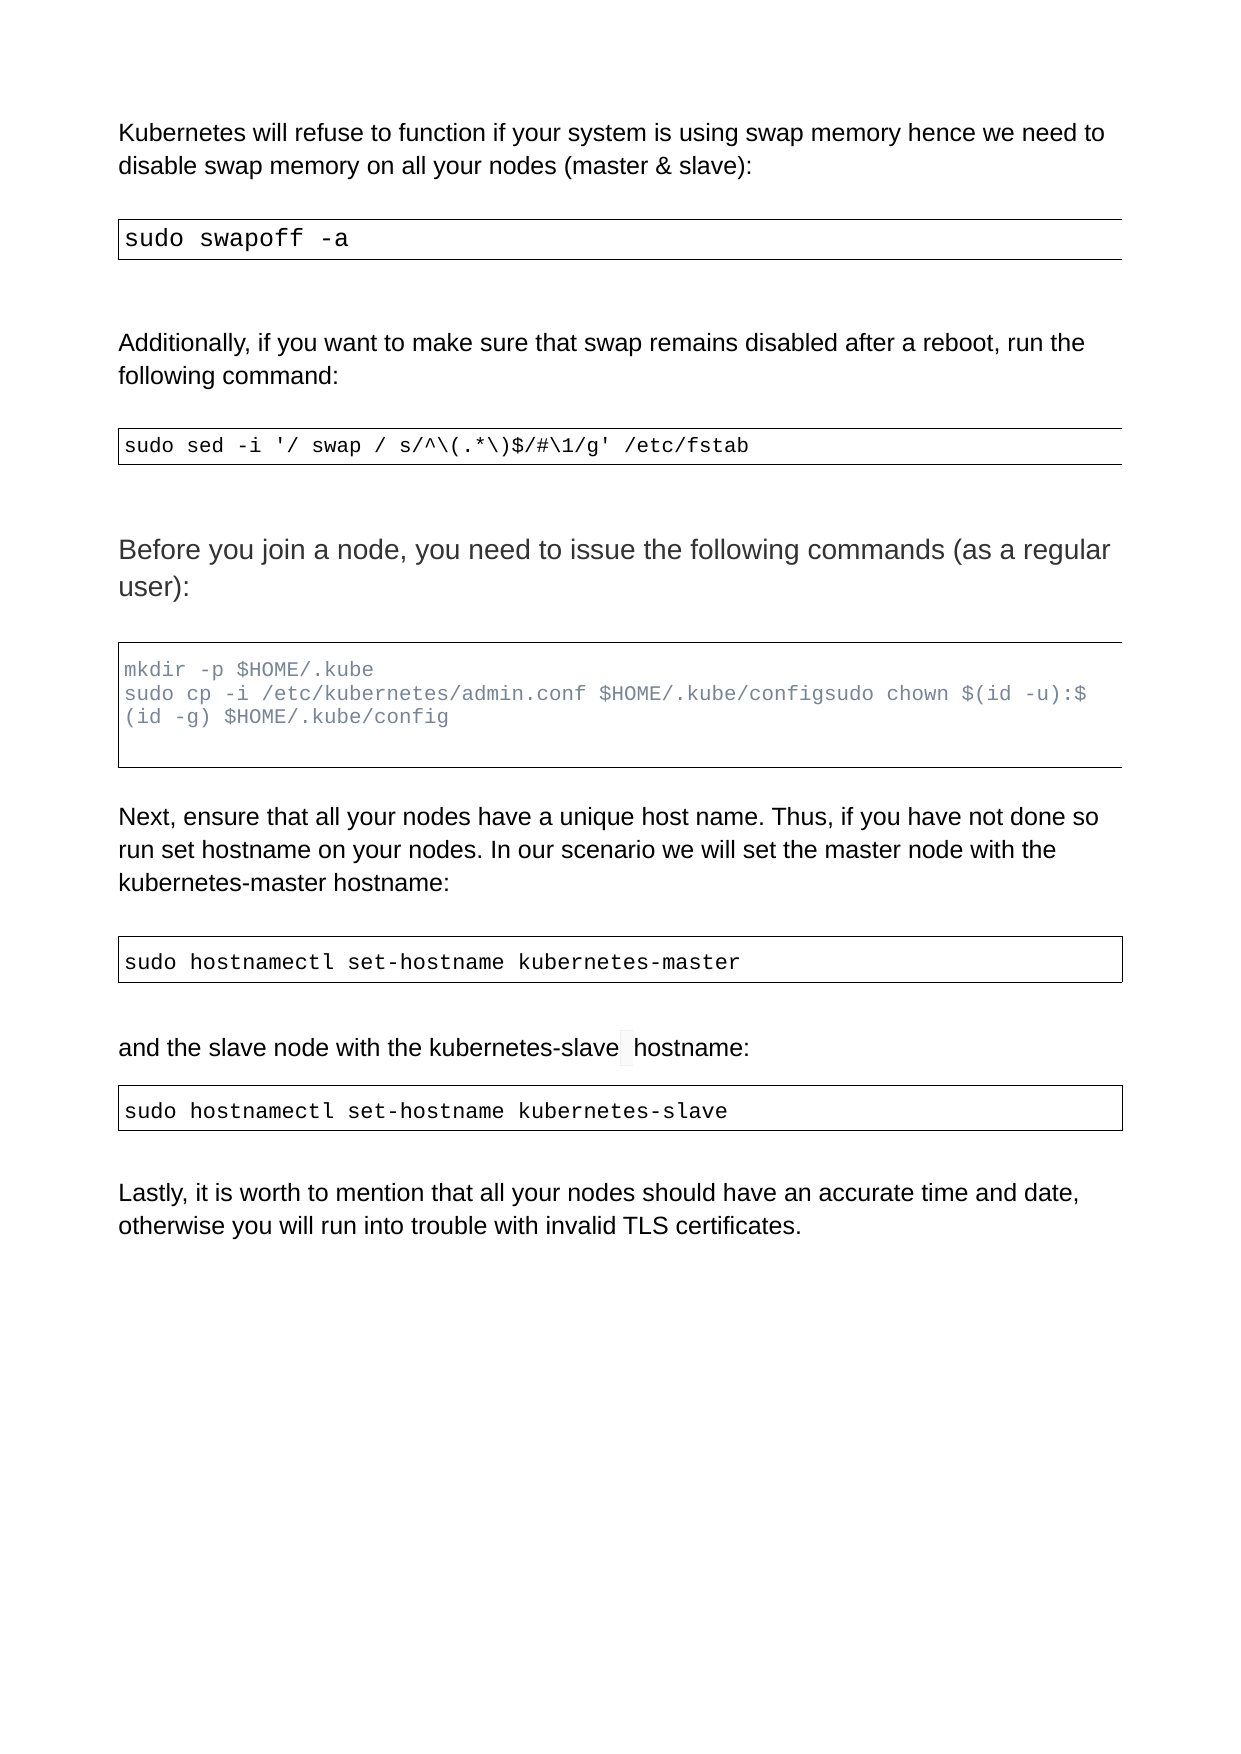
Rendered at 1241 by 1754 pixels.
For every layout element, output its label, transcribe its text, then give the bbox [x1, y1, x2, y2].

text and the slave node with the kubernetes-slave hostname: [118, 1029, 1122, 1065]
table_header sudo hostnamectl set-hostname kubernetes-master [119, 937, 1122, 982]
table_header sudo swapoff -a [119, 220, 1122, 259]
text Next, ensure that all your nodes have a unique host name. Thus, if you have not done so run set hostname on your nodes. In our scenario we will set the master node with the kubernetes-master hostname: [118, 802, 1122, 897]
table_header sudo sed -i '/ swap / s/^\(.*\)$/#\1/g' /etc/fstab [119, 429, 1122, 464]
text Before you join a node, you need to issue the following commands (as a regular user): [118, 533, 1122, 602]
text Lastly, it is worth to mention that all your nodes should have an accurate time and date, otherwise you will run into trouble with invalid TLS certificates. [118, 1178, 1122, 1240]
text Kubernetes will refuse to function if your system is using swap memory hence we need to disable swap memory on all your nodes (master & slave): [118, 118, 1122, 180]
text Additionally, if you want to make sure that swap remains disabled after a reboot, run the following command: [118, 328, 1122, 389]
table_header mkdir -p $HOME/.kube sudo cp -i /etc/kubernetes/admin.conf $HOME/.kube/configsudo chown $(id -u):$(id -g) $HOME/.kube/config [119, 643, 1122, 767]
table_header sudo hostnamectl set-hostname kubernetes-slave [119, 1086, 1122, 1130]
